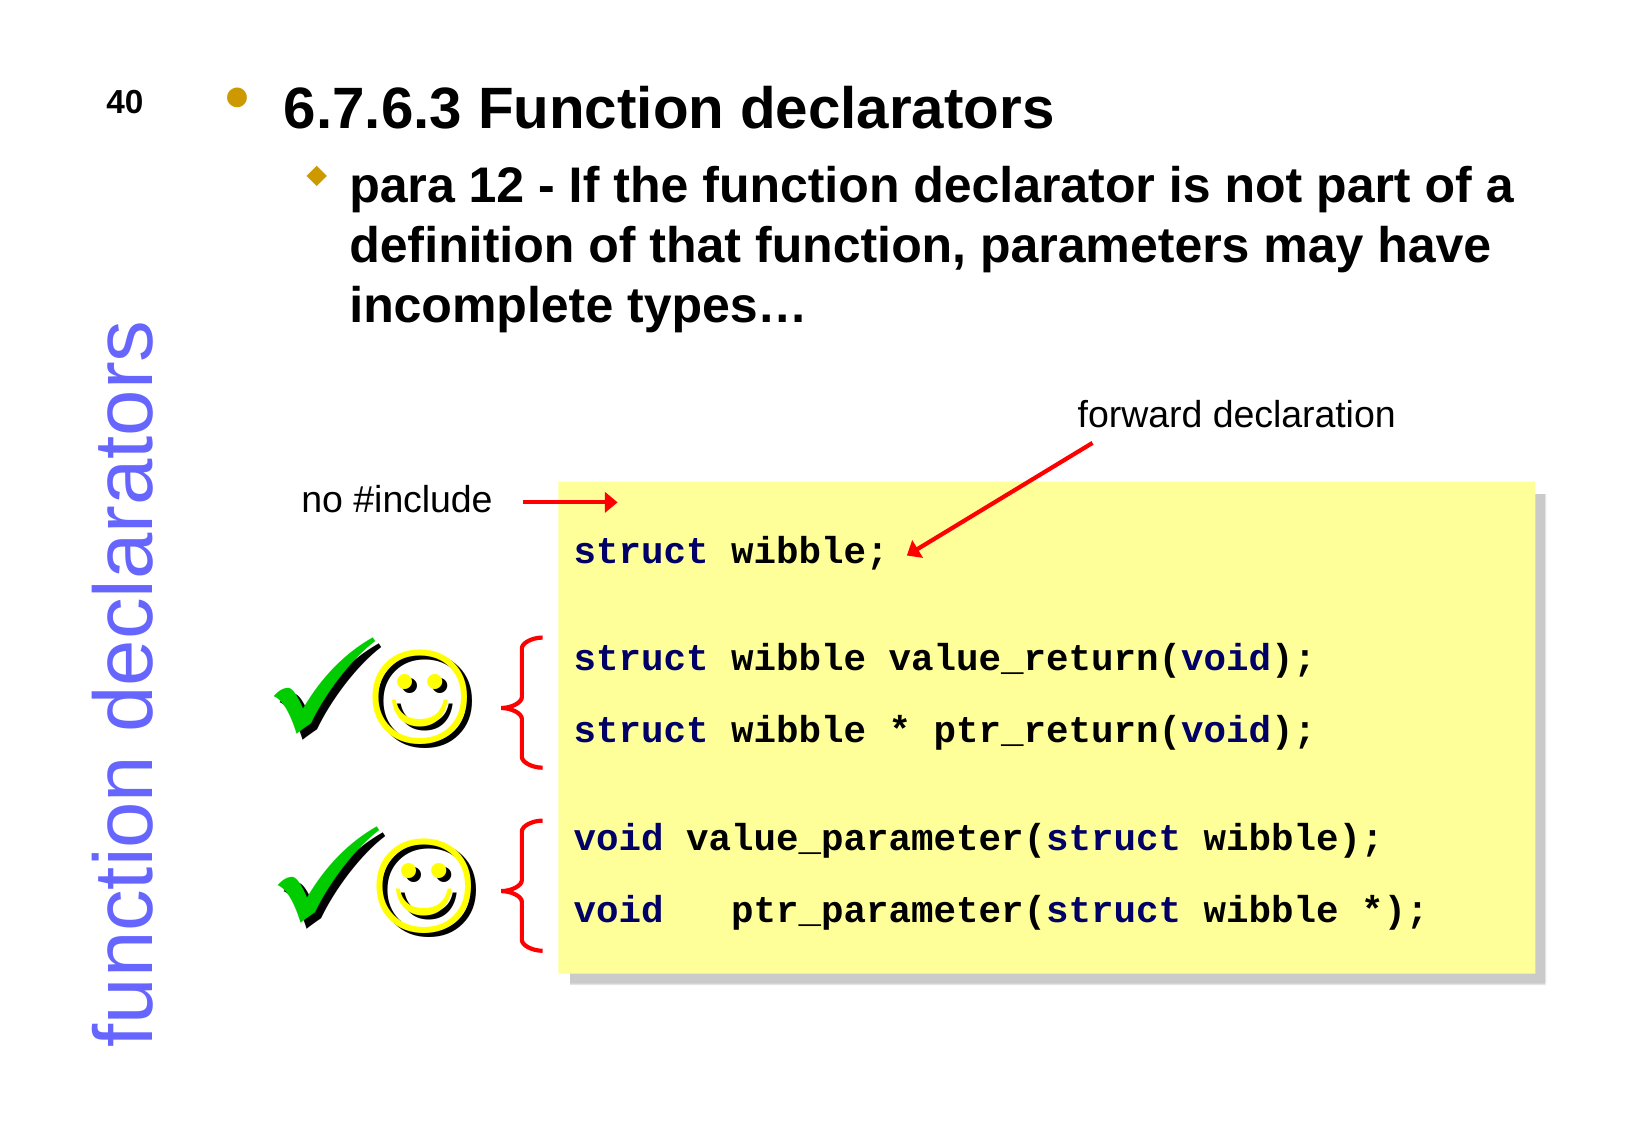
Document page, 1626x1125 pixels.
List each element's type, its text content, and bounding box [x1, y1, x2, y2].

text_box struct wibble; struct wibble value_return(void); struct wibble * ptr_return(void); void value_parameter(struct wibble); void ptr_parameter(struct wibble *); [558, 481, 1536, 974]
text_box  [352, 609, 501, 775]
text_box forward declaration [1062, 382, 1465, 443]
text_box  [251, 785, 400, 980]
text_box  [248, 596, 396, 791]
text_box  [356, 798, 505, 964]
list 6.7.6.3 Function declarators para 12 - If the function declarator is not part of a definition of that function, parameters may have incomplete types… [212, 62, 1550, 1063]
text_box no #include [286, 466, 547, 528]
title function declarators [50, 187, 188, 1063]
